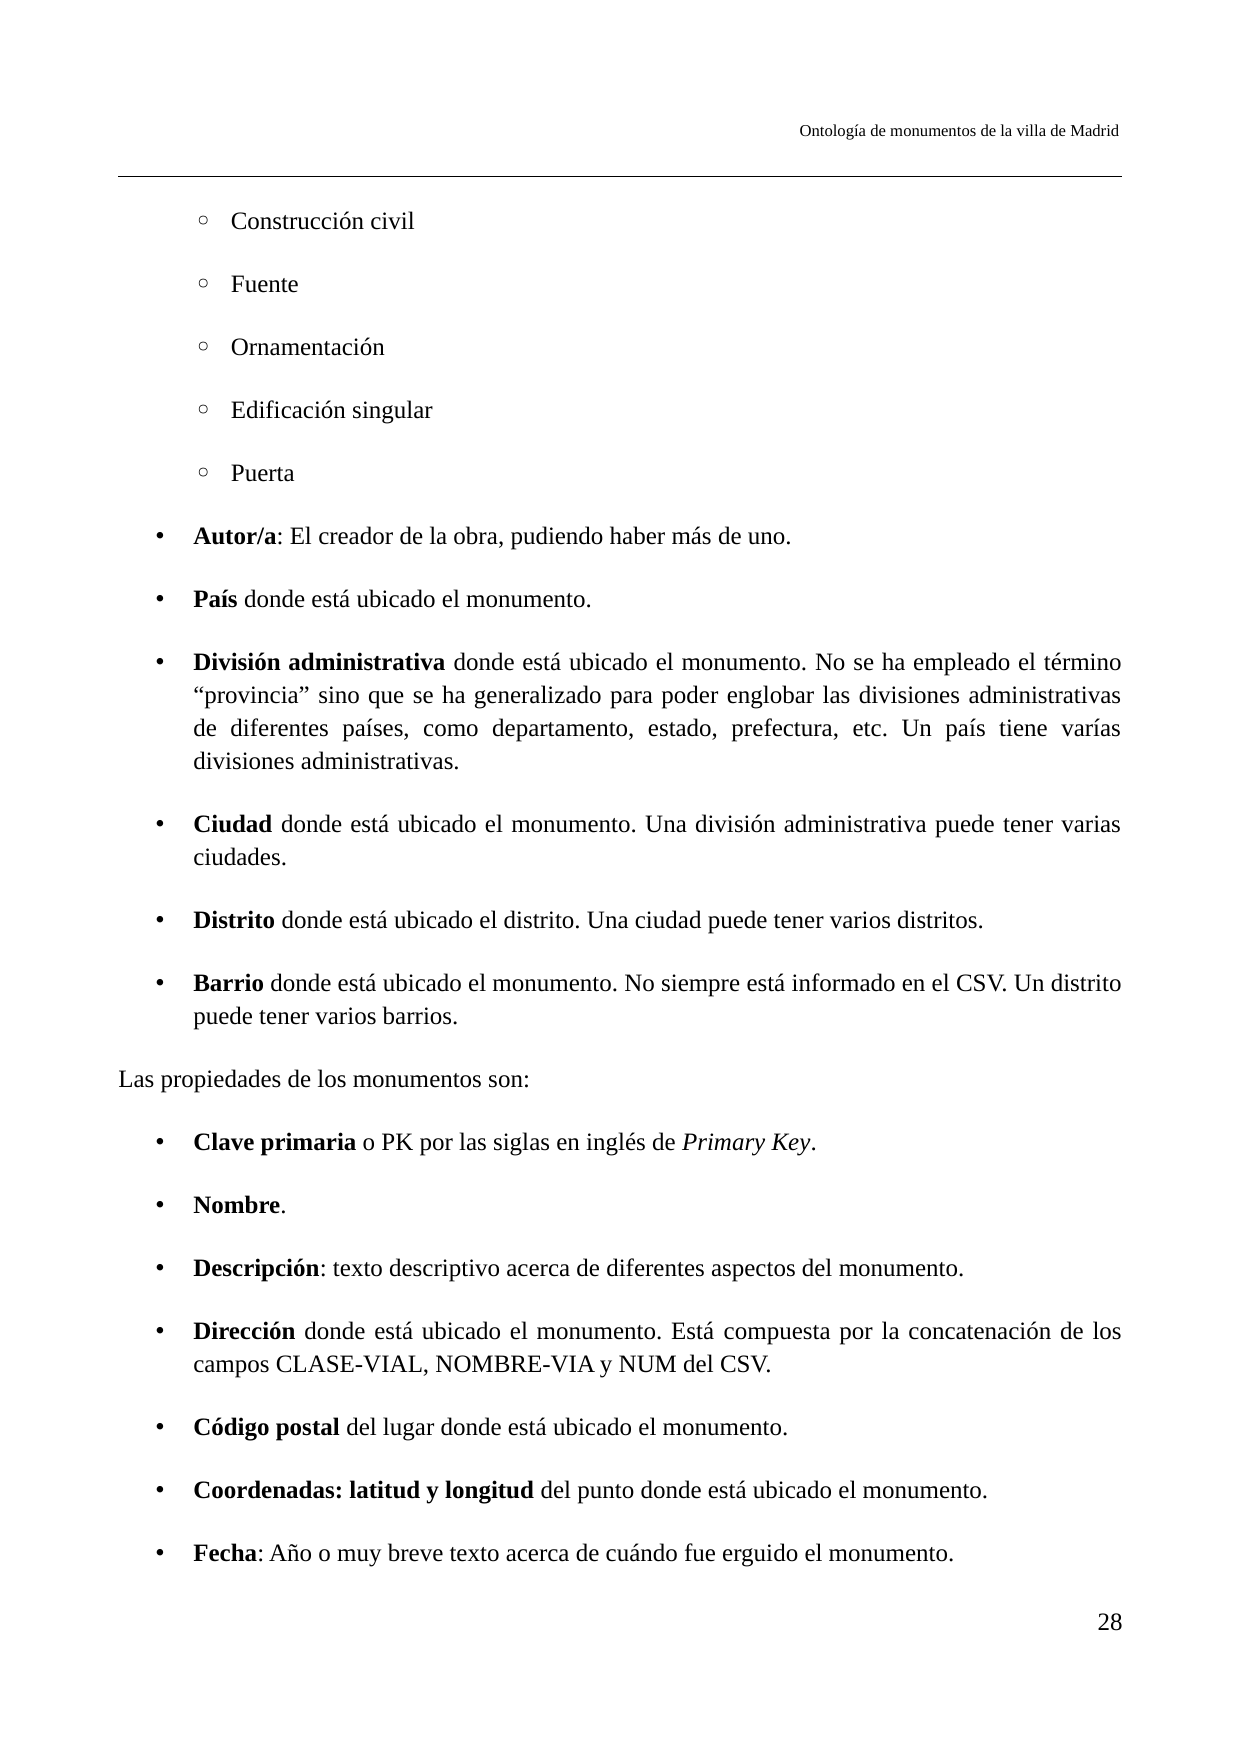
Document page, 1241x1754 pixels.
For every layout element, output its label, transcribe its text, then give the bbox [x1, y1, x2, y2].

text Las propiedades de los monumentos son: [118, 1064, 1122, 1093]
list Distrito donde está ubicado el distrito. Una ciudad puede tener varios distritos. [156, 905, 1122, 934]
list Barrio donde está ubicado el monumento. No siempre está informado en el CSV. Un distrito puede tener varios barrios. [156, 968, 1122, 1030]
list Clave primaria o PK por las siglas en inglés de Primary Key. [156, 1127, 1122, 1156]
list Descripción: texto descriptivo acerca de diferentes aspectos del monumento. [156, 1253, 1122, 1282]
list Construcción civil [193, 206, 1122, 234]
list Ornamentación [193, 332, 1122, 361]
list Dirección donde está ubicado el monumento. Está compuesta por la concatenación de los campos CLASE-VIAL, NOMBRE-VIA y NUM del CSV. [156, 1316, 1122, 1378]
list Puerta [193, 458, 1122, 487]
list Ciudad donde está ubicado el monumento. Una división administrativa puede tener varias ciudades. [156, 809, 1122, 871]
list Edificación singular [193, 395, 1122, 423]
list Nombre. [156, 1190, 1122, 1219]
list País donde está ubicado el monumento. [156, 584, 1122, 613]
list Coordenadas: latitud y longitud del punto donde está ubicado el monumento. [156, 1475, 1122, 1504]
list División administrativa donde está ubicado el monumento. No se ha empleado el término “provincia” sino que se ha generalizado para poder englobar las divisiones administrativas de diferentes países, como departamento, estado, prefectura, etc. Un país tiene varías divisiones administrativas. [156, 647, 1122, 775]
list Código postal del lugar donde está ubicado el monumento. [156, 1412, 1122, 1441]
list Autor/a: El creador de la obra, pudiendo haber más de uno. [156, 521, 1122, 549]
list Fecha: Año o muy breve texto acerca de cuándo fue erguido el monumento. [156, 1538, 1122, 1567]
list Fuente [193, 269, 1122, 297]
